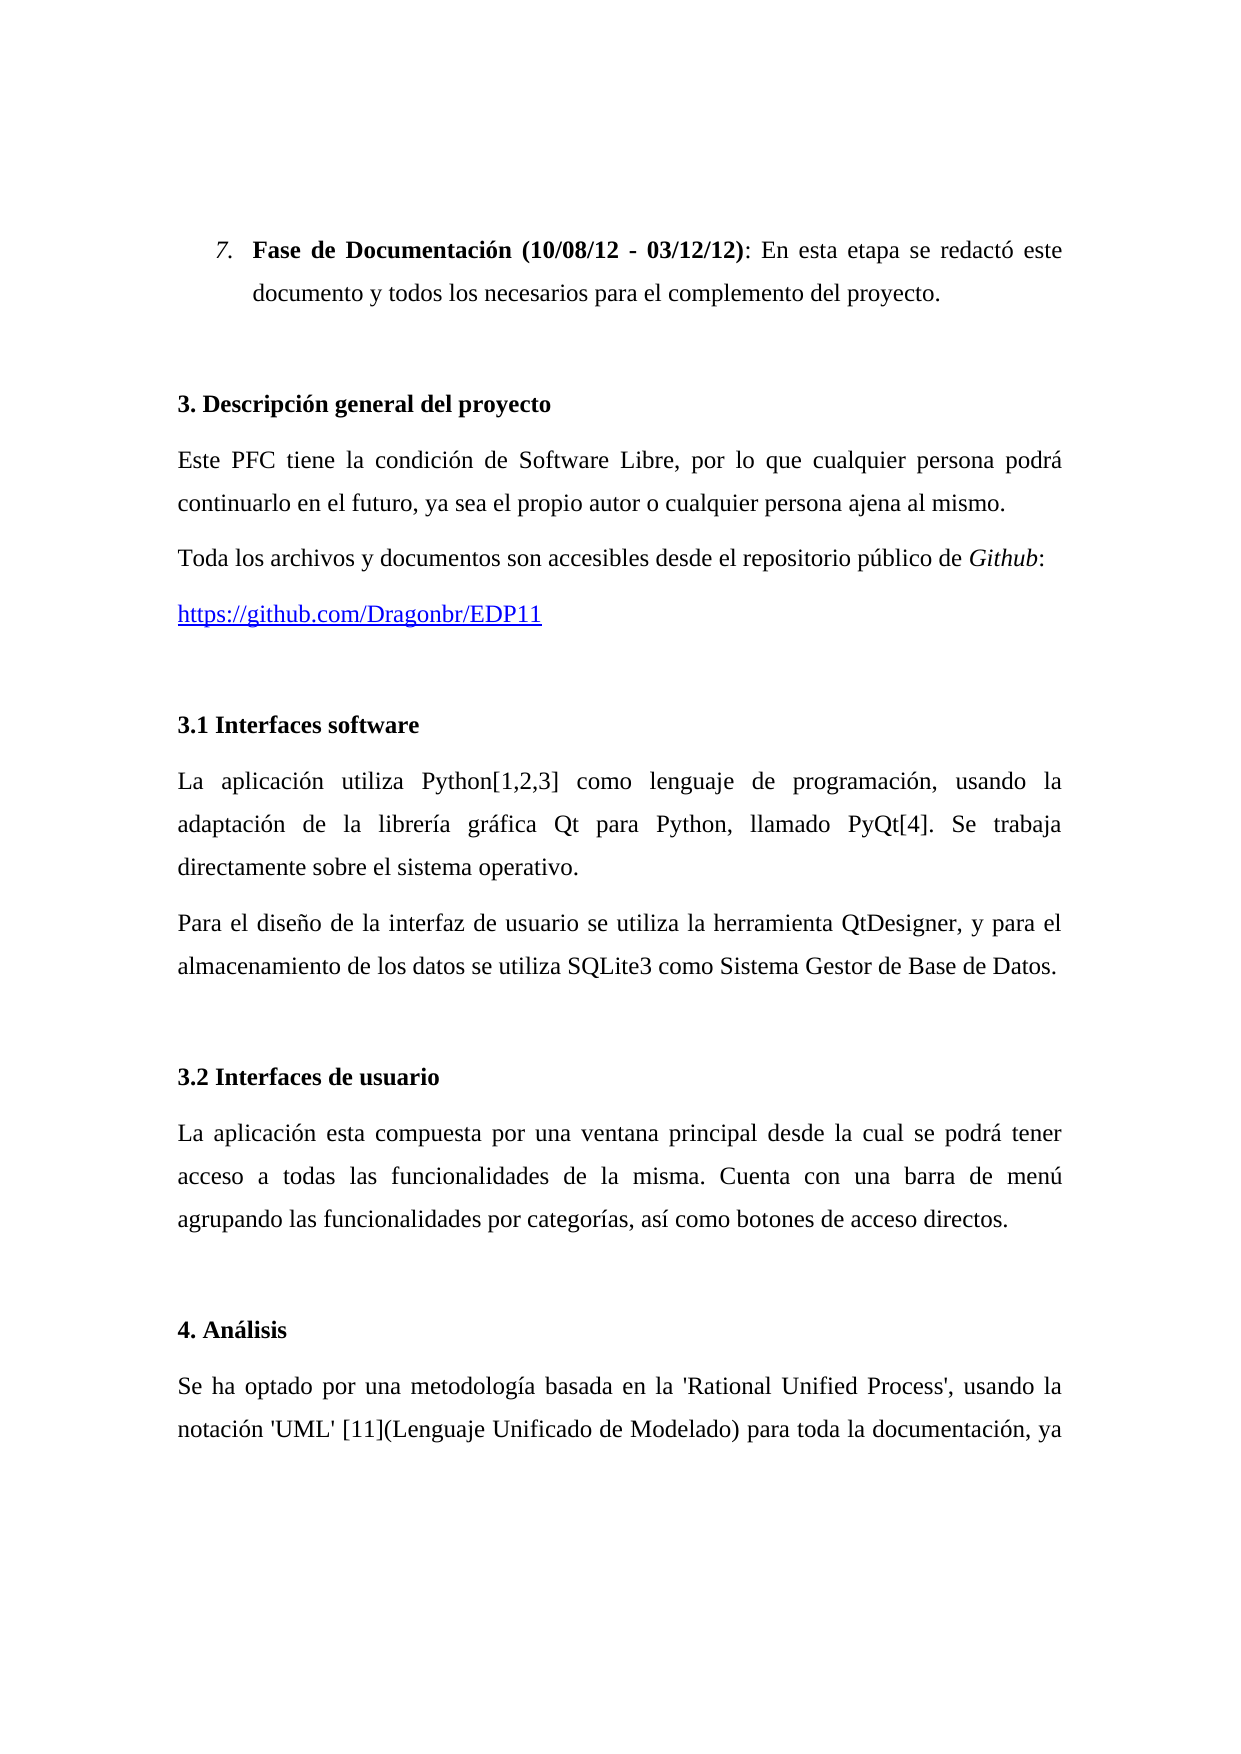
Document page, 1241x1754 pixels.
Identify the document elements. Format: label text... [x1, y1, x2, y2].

text La aplicación esta compuesta por una ventana principal desde la cual se podrá tener acceso a todas las funcionalidades de la misma. Cuenta con una barra de menú agrupando las funcionalidades por categorías, así como botones de acceso directos. [177, 1118, 1063, 1233]
text 3. Descripción general del proyecto [177, 389, 1063, 418]
list Fase de Documentación (10/08/12 - 03/12/12): En esta etapa se redactó este documento y todos los necesarios para el complemento del proyecto. [215, 235, 1063, 307]
text 4. Análisis [177, 1315, 1063, 1344]
text 3.2 Interfaces de usuario [177, 1062, 1063, 1091]
text Para el diseño de la interfaz de usuario se utiliza la herramienta QtDesigner, y para el almacenamiento de los datos se utiliza SQLite3 como Sistema Gestor de Base de Datos. [177, 908, 1063, 980]
text 3.1 Interfaces software [177, 710, 1063, 739]
text Toda los archivos y documentos son accesibles desde el repositorio público de Github: [177, 543, 1063, 572]
text La aplicación utiliza Python[1,2,3] como lenguaje de programación, usando la adaptación de la librería gráfica Qt para Python, llamado PyQt[4]. Se trabaja directamente sobre el sistema operativo. [177, 766, 1063, 881]
text https://github.com/Dragonbr/EDP11 [177, 599, 1063, 628]
text Este PFC tiene la condición de Software Libre, por lo que cualquier persona podrá continuarlo en el futuro, ya sea el propio autor o cualquier persona ajena al mismo. [177, 445, 1063, 517]
text Se ha optado por una metodología basada en la 'Rational Unified Process', usando la notación 'UML' [11](Lenguaje Unificado de Modelado) para toda la documentación, ya [177, 1371, 1063, 1443]
